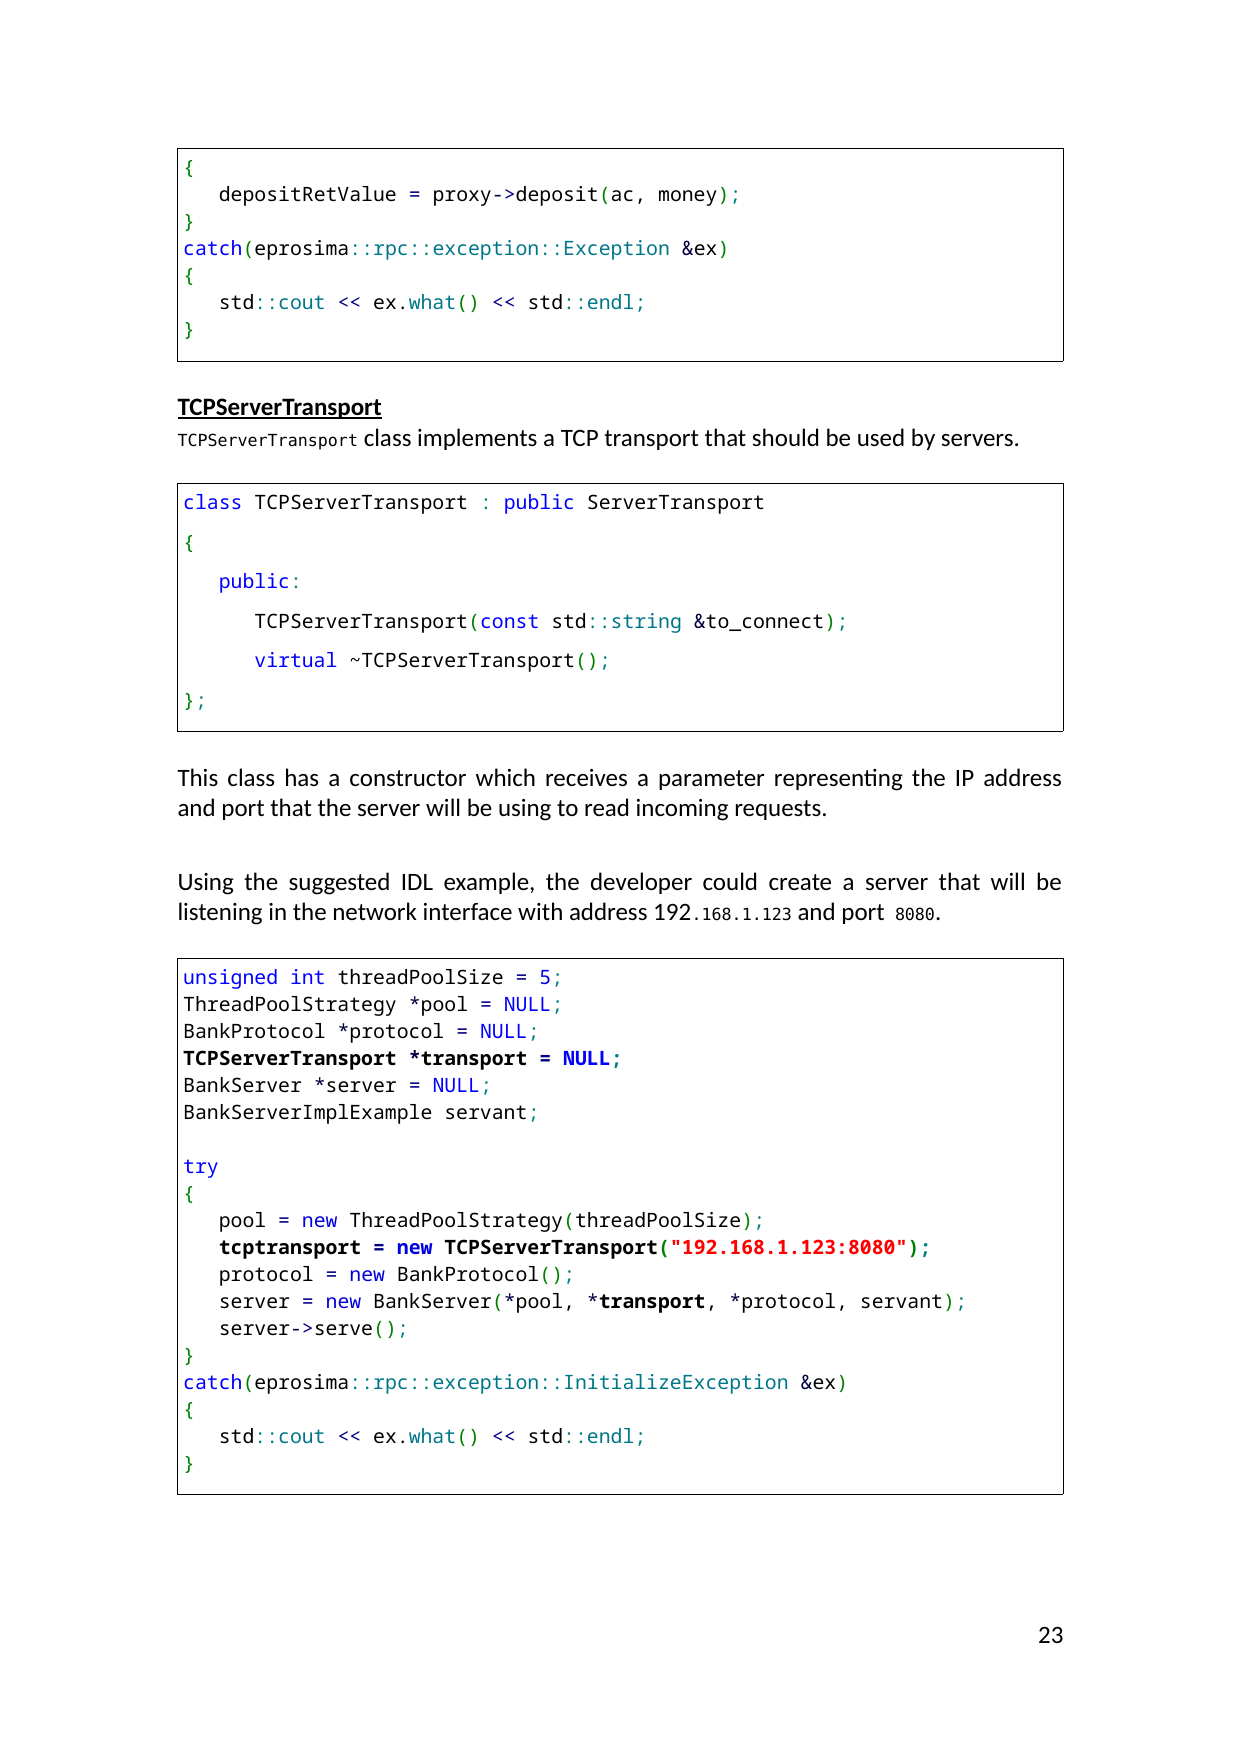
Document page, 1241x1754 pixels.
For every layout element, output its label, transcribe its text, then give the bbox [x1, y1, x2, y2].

text TCPServerTransport class implements a TCP transport that should be used by servers. [177, 422, 1063, 452]
text TCPServerTransport [177, 391, 1063, 422]
text Using the suggested IDL example, the developer could create a server that will be listening in the network interface with address 192.168.1.123 and port 8080. [177, 866, 1063, 927]
table_header { depositRetValue = proxy->deposit(ac, money); } catch(eprosima::rpc::exception::Exception &ex) { std::cout << ex.what() << std::endl; } [178, 149, 1063, 361]
text This class has a constructor which receives a parameter representing the IP address and port that the server will be using to read incoming requests. [177, 762, 1063, 823]
table_header unsigned int threadPoolSize = 5; ThreadPoolStrategy *pool = NULL; BankProtocol *protocol = NULL; TCPServerTransport *transport = NULL; BankServer *server = NULL; BankServerImplExample servant; try { pool = new ThreadPoolStrategy(threadPoolSize); tcptransport = new TCPServerTransport("192.168.1.123:8080"); protocol = new BankProtocol(); server = new BankServer(*pool, *transport, *protocol, servant); server->serve(); } catch(eprosima::rpc::exception::InitializeException &ex) { std::cout << ex.what() << std::endl; } [178, 959, 1063, 1494]
table_header class TCPServerTransport : public ServerTransport { public: TCPServerTransport(const std::string &to_connect); virtual ~TCPServerTransport(); }; [178, 484, 1063, 731]
